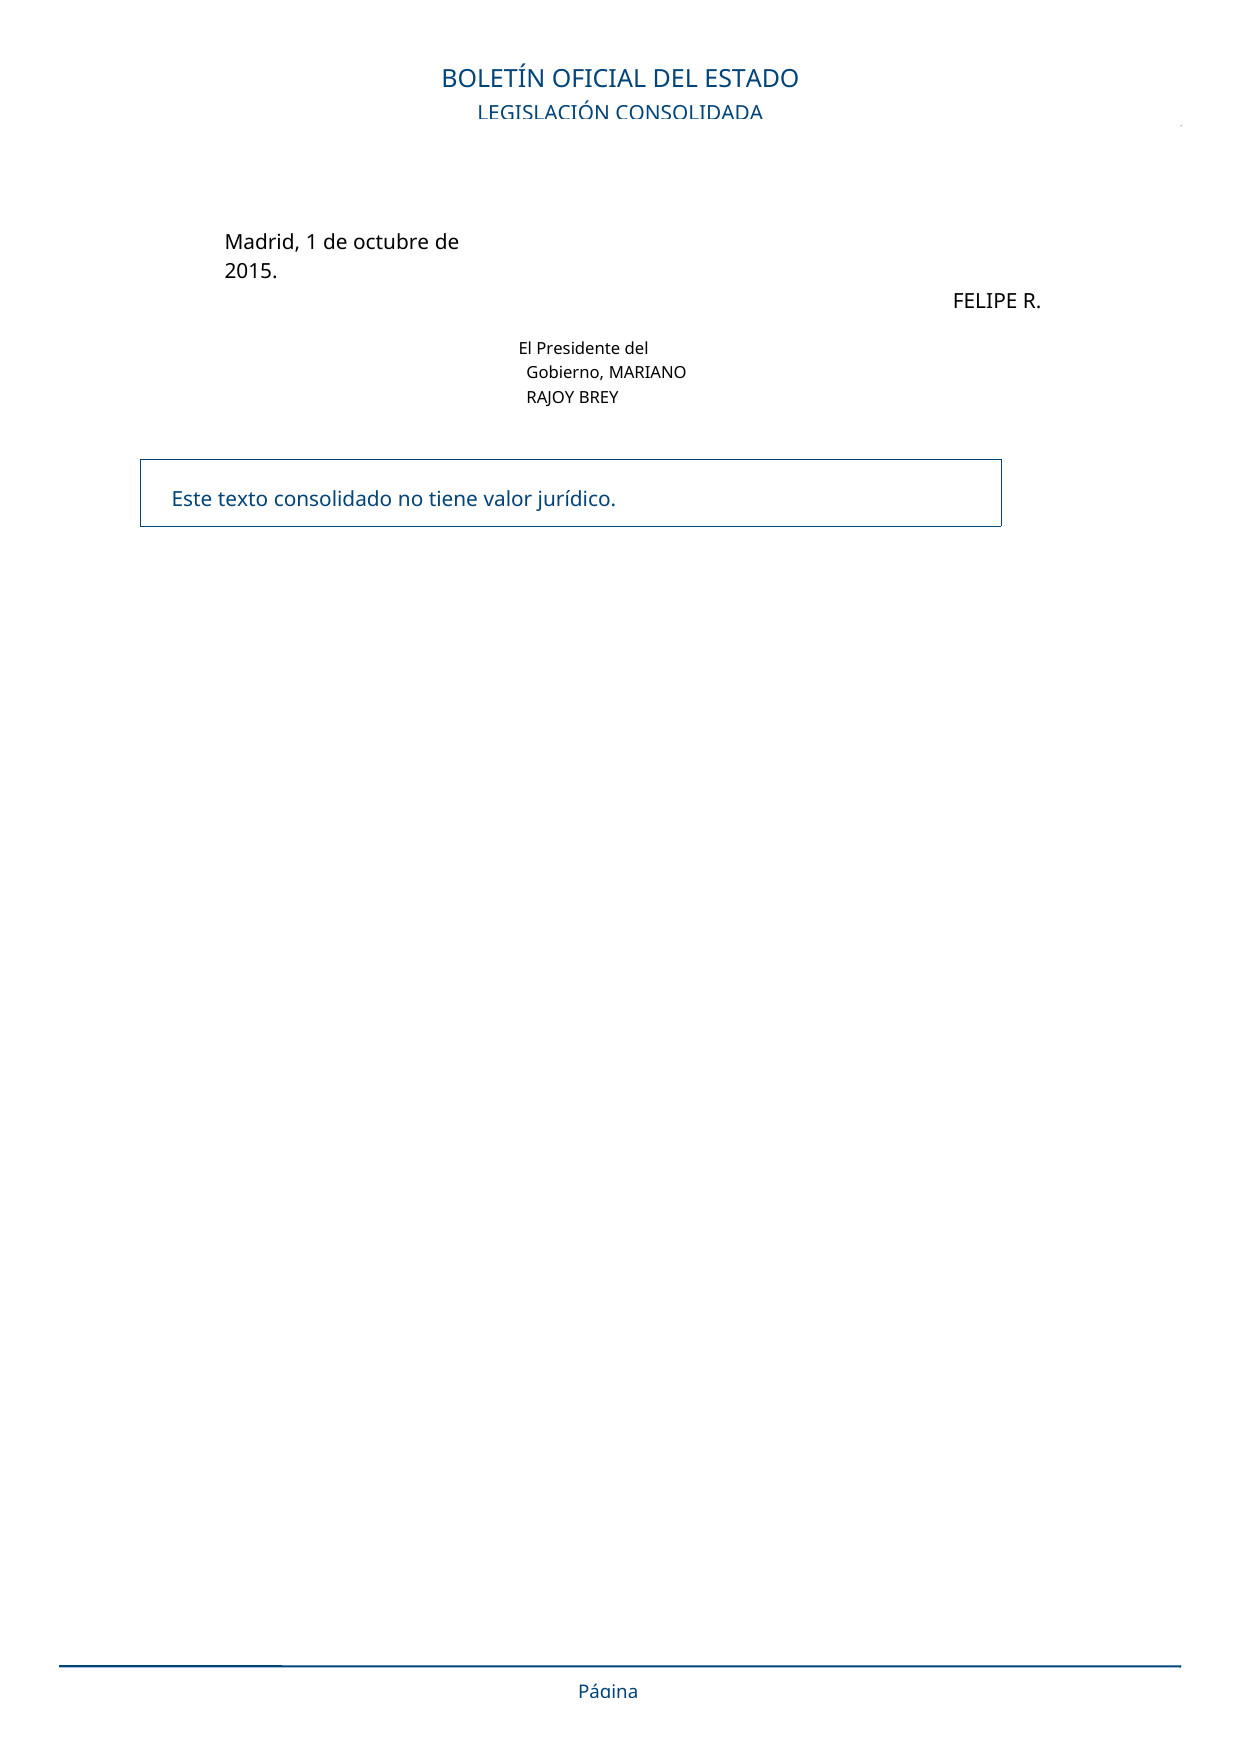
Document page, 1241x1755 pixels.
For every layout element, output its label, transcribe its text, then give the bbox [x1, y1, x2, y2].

text Este texto consolidado no tiene valor jurídico. [171, 484, 1001, 513]
text El Presidente del Gobierno, MARIANO RAJOY BREY [518, 336, 724, 408]
text FELIPE R. [953, 287, 1184, 315]
text Madrid, 1 de octubre de 2015. [224, 227, 502, 284]
